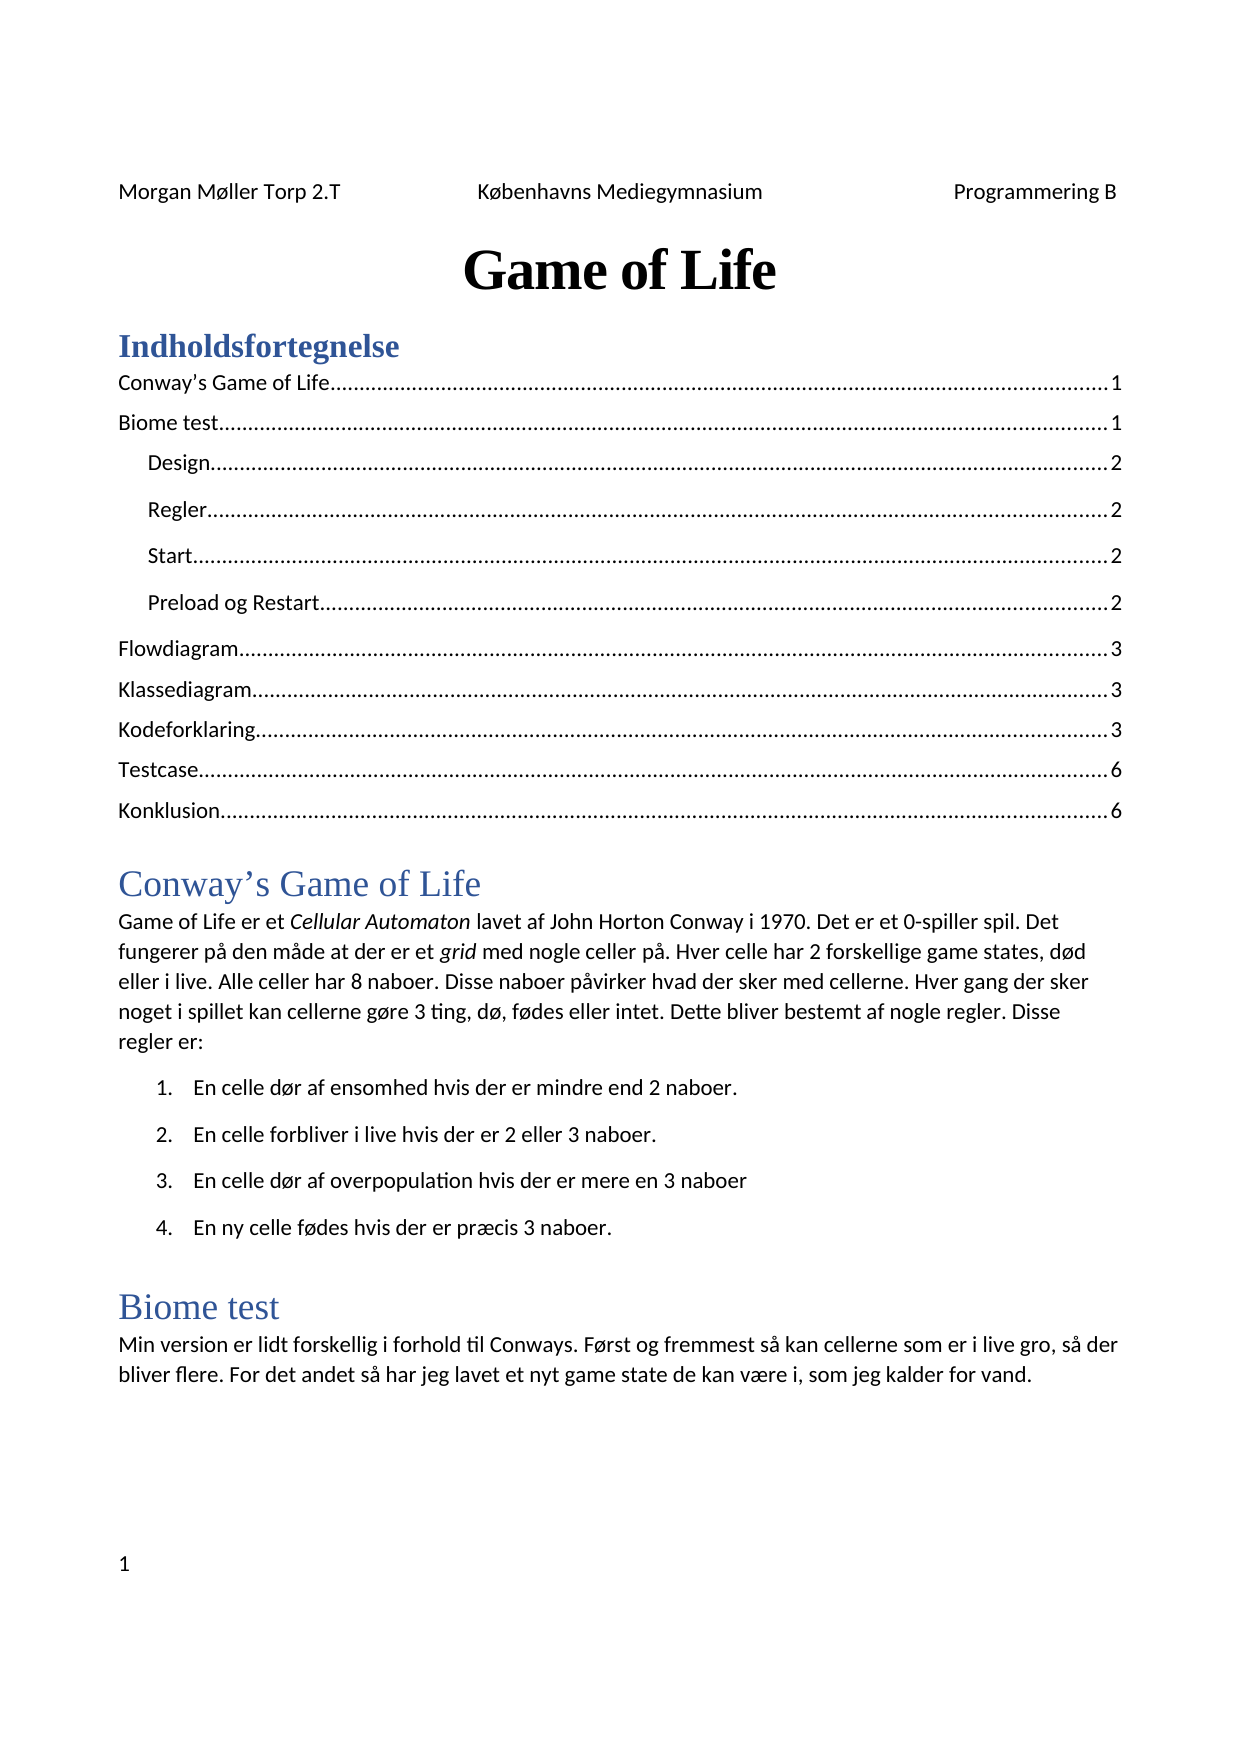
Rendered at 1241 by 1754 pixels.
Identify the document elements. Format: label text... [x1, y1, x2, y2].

text Conway’s Game of Life 1 [118, 368, 1122, 396]
list En celle dør af overpopulation hvis der er mere en 3 naboer [156, 1166, 1122, 1194]
subtitle Conway’s Game of Life [118, 861, 1122, 904]
text Regler 2 [148, 495, 1122, 523]
title Game of Life [118, 235, 1122, 302]
subtitle Biome test [118, 1284, 1122, 1328]
text Konklusion 6 [118, 796, 1122, 824]
text Flowdiagram 3 [118, 634, 1122, 663]
text Min version er lidt forskellig i forhold til Conways. Først og fremmest så kan cellerne som er i live gro, så der bliver flere. For det andet så har jeg lavet et nyt game state de kan være i, som jeg kalder for vand. [118, 1331, 1122, 1388]
text Design 2 [148, 448, 1122, 476]
text Testcase 6 [118, 756, 1122, 783]
text Biome test 1 [118, 408, 1122, 436]
subtitle Indholdsfortegnelse [118, 327, 1122, 365]
list En celle dør af ensomhed hvis der er mindre end 2 naboer. [156, 1073, 1122, 1101]
text Kodeforklaring 3 [118, 715, 1122, 743]
text Game of Life er et Cellular Automaton lavet af John Horton Conway i 1970. Det er et 0-spiller spil. Det fungerer på den måde at der er et grid med nogle celler på. Hver celle har 2 forskellige game states, død eller i live. Alle celler har 8 naboer. Disse naboer påvirker hvad der sker med cellerne. Hver gang der sker noget i spillet kan cellerne gøre 3 ting, dø, fødes eller intet. Dette bliver bestemt af nogle regler. Disse regler er: [118, 907, 1122, 1055]
list En celle forbliver i live hvis der er 2 eller 3 naboer. [156, 1120, 1122, 1148]
text Preload og Restart 2 [148, 588, 1122, 616]
text Start 2 [148, 541, 1122, 569]
text Klassediagram 3 [118, 675, 1122, 703]
list En ny celle fødes hvis der er præcis 3 naboer. [156, 1213, 1122, 1241]
